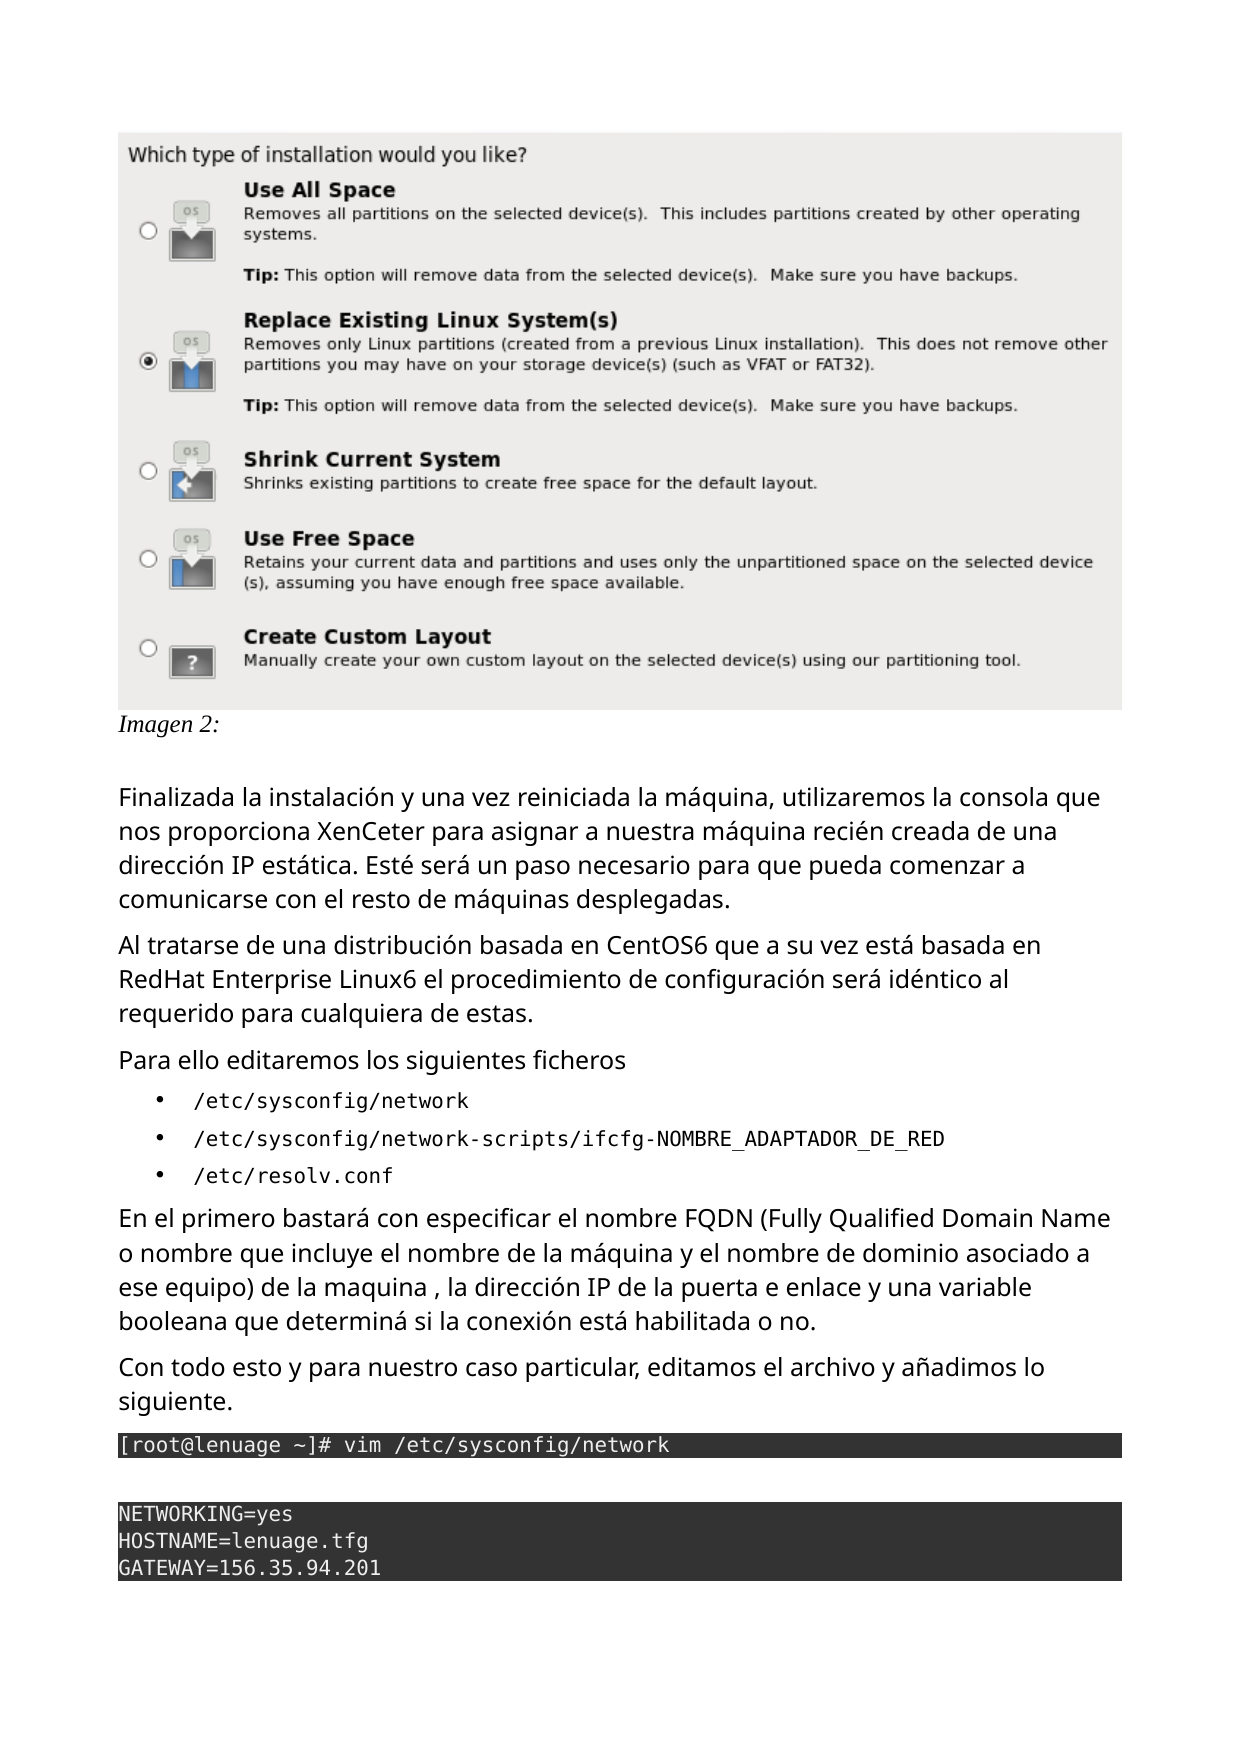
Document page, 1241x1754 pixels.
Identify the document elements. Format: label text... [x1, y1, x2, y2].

text [root@lenuage ~]# vim /etc/sysconfig/network [118, 1433, 1122, 1458]
list /etc/sysconfig/network-scripts/ifcfg-NOMBRE_ADAPTADOR_DE_RED [156, 1127, 1122, 1151]
list /etc/resolv.conf [156, 1164, 1122, 1189]
text En el primero bastará con especificar el nombre FQDN (Fully Qualified Domain Name o nombre que incluye el nombre de la máquina y el nombre de dominio asociado a ese equipo) de la maquina , la dirección IP de la puerta e enlace y una variable booleana que determiná si la conexión está habilitada o no. [118, 1201, 1122, 1337]
text Con todo esto y para nuestro caso particular, editamos el archivo y añadimos lo siguiente. [118, 1350, 1122, 1418]
picture [118, 130, 1123, 710]
text Finalizada la instalación y una vez reiniciada la máquina, utilizaremos la consola que nos proporciona XenCeter para asignar a nuestra máquina recién creada de una dirección IP estática. Esté será un paso necesario para que pueda comenzar a comunicarse con el resto de máquinas desplegadas. [118, 779, 1122, 916]
text GATEWAY=156.35.94.201 [118, 1556, 1122, 1581]
text NETWORKING=yes [118, 1502, 1122, 1526]
text HOSTNAME=lenuage.tfg [118, 1529, 1122, 1553]
text Para ello editaremos los siguientes ficheros [118, 1043, 1122, 1077]
text Imagen 2: [118, 710, 1122, 738]
text Al tratarse de una distribución basada en CentOS6 que a su vez está basada en RedHat Enterprise Linux6 el procedimiento de configuración será idéntico al requerido para cualquiera de estas. [118, 928, 1122, 1030]
list /etc/sysconfig/network [156, 1089, 1122, 1114]
